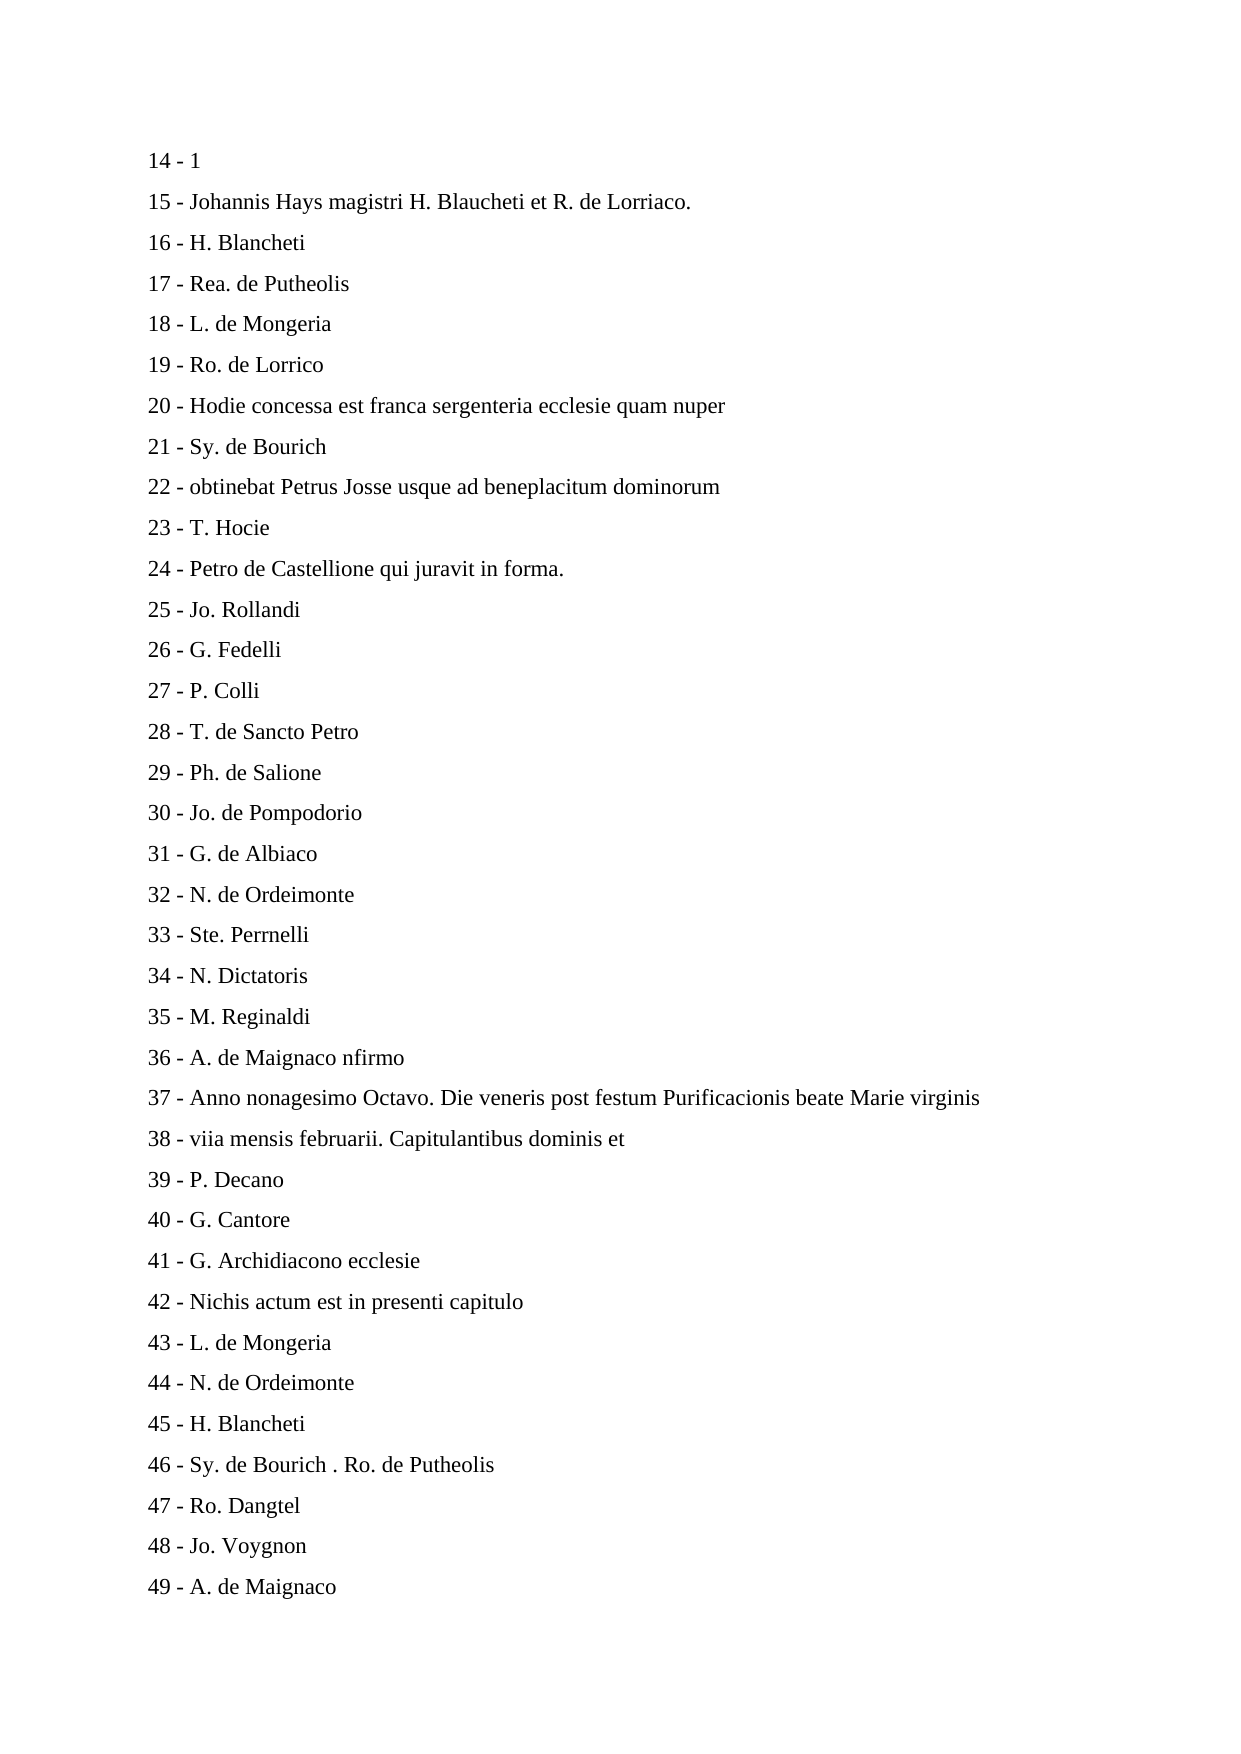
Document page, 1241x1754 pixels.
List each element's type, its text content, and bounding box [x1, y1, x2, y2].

text 43 - L. de Mongeria [148, 1329, 1093, 1355]
text 32 - N. de Ordeimonte [148, 881, 1093, 907]
text 47 - Ro. Dangtel [148, 1492, 1093, 1518]
text 27 - P. Colli [148, 677, 1093, 703]
text 34 - N. Dictatoris [148, 962, 1093, 988]
text 30 - Jo. de Pompodorio [148, 799, 1093, 826]
text 26 - G. Fedelli [148, 636, 1093, 663]
text 44 - N. de Ordeimonte [148, 1369, 1093, 1396]
text 38 - viia mensis februarii. Capitulantibus dominis et [148, 1125, 1093, 1151]
text 23 - T. Hocie [148, 514, 1093, 541]
text 37 - Anno nonagesimo Octavo. Die veneris post festum Purificacionis beate Marie virginis [148, 1084, 1093, 1111]
text 39 - P. Decano [148, 1166, 1093, 1192]
text 29 - Ph. de Salione [148, 758, 1093, 785]
text 20 - Hodie concessa est franca sergenteria ecclesie quam nuper [148, 392, 1093, 418]
text 17 - Rea. de Putheolis [148, 270, 1093, 296]
text 46 - Sy. de Bourich . Ro. de Putheolis [148, 1451, 1093, 1477]
text 22 - obtinebat Petrus Josse usque ad beneplacitum dominorum [148, 473, 1093, 500]
text 28 - T. de Sancto Petro [148, 718, 1093, 744]
text 25 - Jo. Rollandi [148, 596, 1093, 622]
text 41 - G. Archidiacono ecclesie [148, 1247, 1093, 1274]
text 49 - A. de Maignaco [148, 1573, 1093, 1599]
text 42 - Nichis actum est in presenti capitulo [148, 1288, 1093, 1314]
text 33 - Ste. Perrnelli [148, 921, 1093, 948]
text 36 - A. de Maignaco nfirmo [148, 1044, 1093, 1070]
text 21 - Sy. de Bourich [148, 433, 1093, 459]
text 24 - Petro de Castellione qui juravit in forma. [148, 555, 1093, 581]
text 40 - G. Cantore [148, 1207, 1093, 1233]
text 48 - Jo. Voygnon [148, 1532, 1093, 1559]
text 16 - H. Blancheti [148, 229, 1093, 255]
text 15 - Johannis Hays magistri H. Blaucheti et R. de Lorriaco. [148, 188, 1093, 215]
text 45 - H. Blancheti [148, 1410, 1093, 1437]
text 14 - 1 [148, 148, 1093, 174]
text 31 - G. de Albiaco [148, 840, 1093, 866]
text 35 - M. Reginaldi [148, 1003, 1093, 1029]
text 18 - L. de Mongeria [148, 311, 1093, 337]
text 19 - Ro. de Lorrico [148, 351, 1093, 378]
